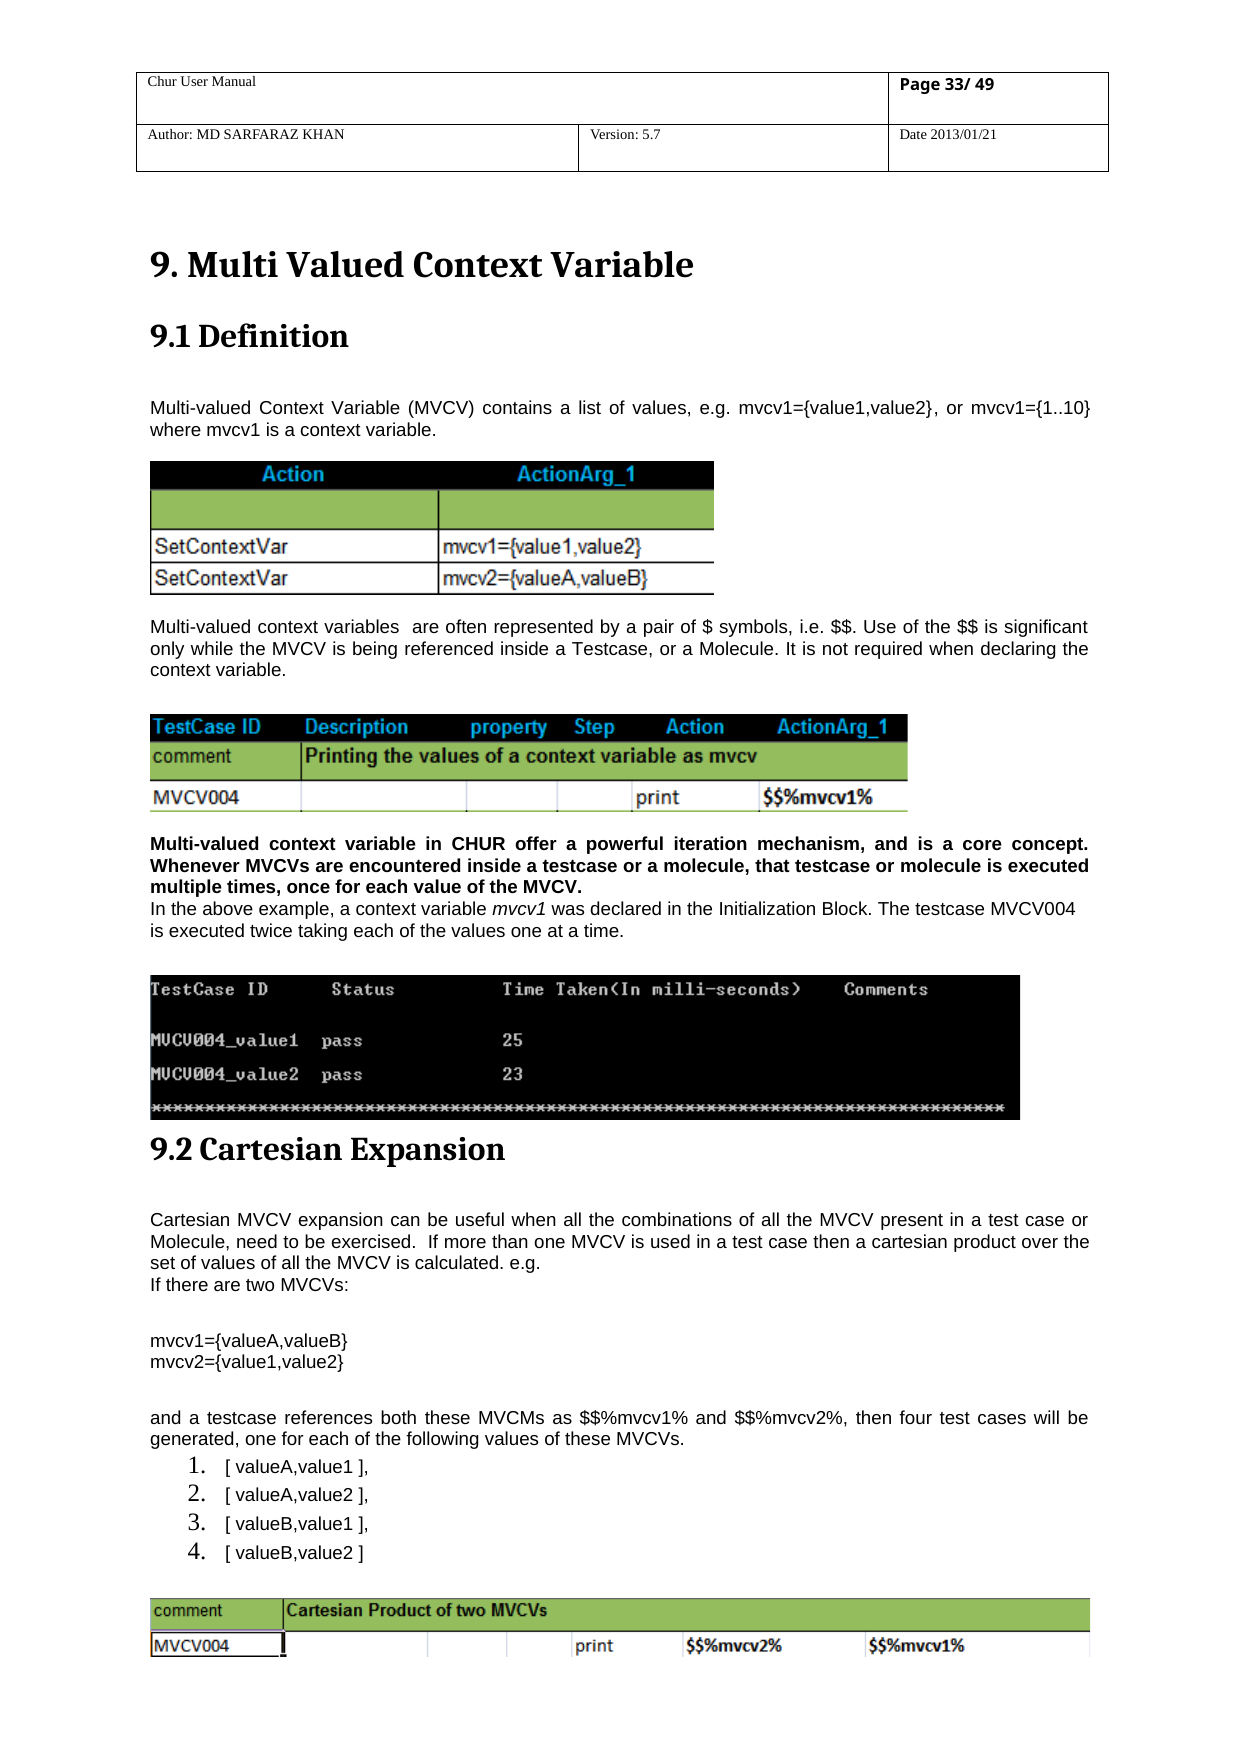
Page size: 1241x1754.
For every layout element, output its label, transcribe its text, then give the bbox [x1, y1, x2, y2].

picture [150, 1598, 1091, 1657]
picture [150, 975, 1021, 1120]
text and a testcase references both these MVCMs as $$%mvcv1% and $$%mvcv2%, then four test cases will be generated, one for each of the following values of these MVCVs. [150, 1407, 1090, 1450]
subtitle 9.2 Cartesian Expansion [150, 1130, 1090, 1168]
picture [150, 461, 714, 595]
text Cartesian MVCV expansion can be useful when all the combinations of all the MVCV present in a test case or Molecule, need to be exercised. If more than one MVCV is used in a test case then a cartesian product over the set of values of all the MVCV is calculated. e.g. [150, 1209, 1090, 1274]
list [ valueB,value2 ] [187, 1536, 1090, 1565]
text mvcv1={valueA,valueB} [150, 1329, 1090, 1351]
subtitle 9.1 Definition [150, 318, 1090, 356]
text Multi-valued context variables are often represented by a pair of $ symbols, i.e. $$. Use of the $$ is significant only while the MVCV is being referenced inside a Testcase, or a Molecule. It is not required when declaring the context variable. [150, 616, 1090, 681]
text mvcv2={value1,value2} [150, 1351, 1090, 1372]
list [ valueB,value1 ], [187, 1507, 1090, 1536]
text Multi-valued context variable in CHUR offer a powerful iteration mechanism, and is a core concept. Whenever MVCVs are encountered inside a testcase or a molecule, that testcase or molecule is executed multiple times, once for each value of the MVCV. [150, 833, 1090, 898]
subtitle 9. Multi Valued Context Variable [150, 243, 1090, 287]
text In the above example, a context variable mvcv1 was declared in the Initialization Block. The testcase MVCV004 is executed twice taking each of the values one at a time. [150, 898, 1090, 941]
picture [150, 714, 908, 812]
text If there are two MVCVs: [150, 1274, 1090, 1295]
list [ valueA,value1 ], [187, 1450, 1090, 1478]
list [ valueA,value2 ], [187, 1478, 1090, 1507]
text Multi-valued Context Variable (MVCV) contains a list of values, e.g. mvcv1={value1,value2}, or mvcv1={1..10} where mvcv1 is a context variable. [150, 397, 1090, 440]
